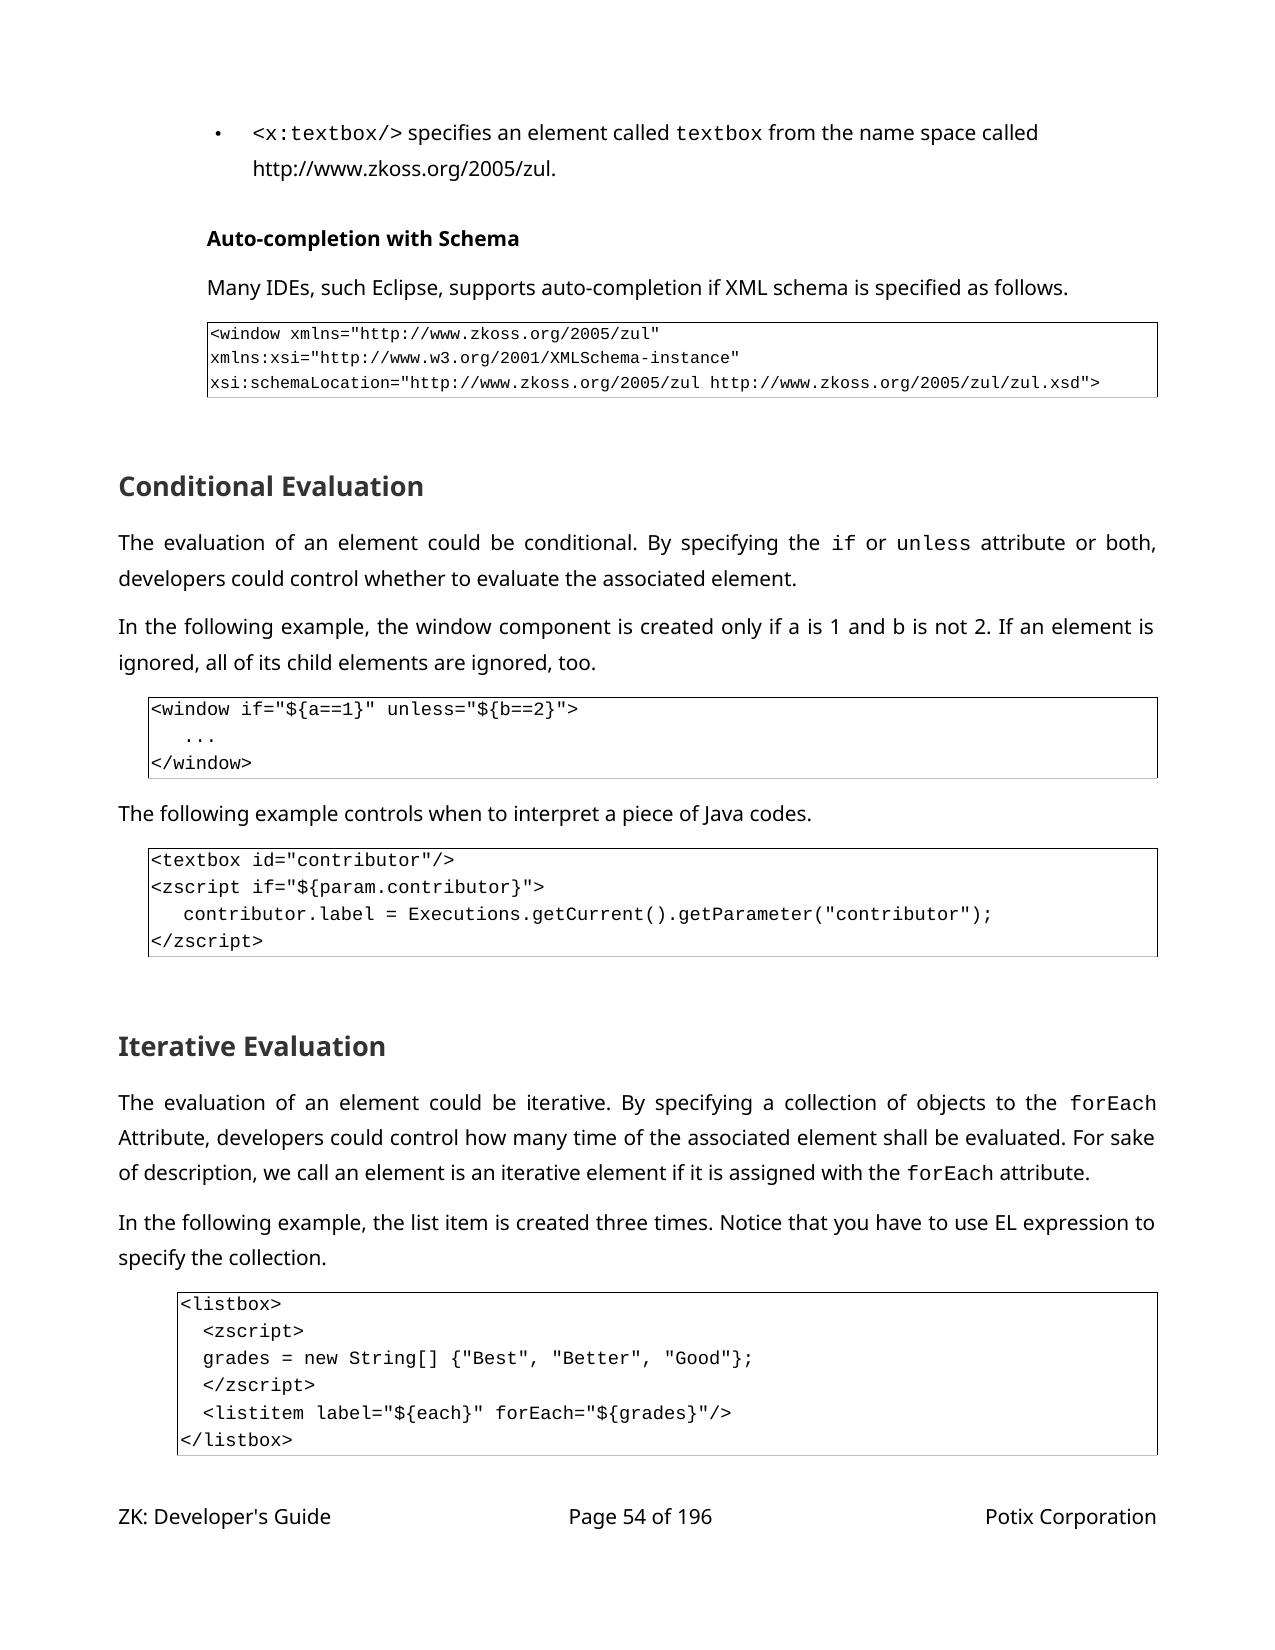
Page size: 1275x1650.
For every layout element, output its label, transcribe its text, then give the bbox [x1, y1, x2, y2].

text <listbox> [178, 1293, 1157, 1316]
subtitle Auto-completion with Schema [207, 224, 1157, 253]
text Many IDEs, such Eclipse, supports auto-completion if XML schema is specified as follows. [207, 273, 1157, 301]
subtitle Conditional Evaluation [118, 468, 1157, 504]
text </zscript> [149, 929, 1157, 956]
subtitle Iterative Evaluation [118, 1027, 1157, 1064]
text <listitem label="${each}" forEach="${grades}"/> [178, 1401, 1157, 1425]
text </listbox> [178, 1428, 1157, 1455]
text The evaluation of an element could be conditional. By specifying the if or unless attribute or both, developers could control whether to evaluate the associated element. [118, 528, 1157, 592]
text grades = new String[] {"Best", "Better", "Good"}; [178, 1346, 1157, 1370]
text </zscript> [178, 1373, 1157, 1398]
text </window> [149, 751, 1157, 778]
text <textbox id="contributor"/> [149, 849, 1157, 872]
list <x:textbox/> specifies an element called textbox from the name space called http://www.zkoss.org/2005/zul. [215, 118, 1157, 182]
text contributor.label = Executions.getCurrent().getParameter("contributor"); [149, 902, 1157, 926]
text xsi:schemaLocation="http://www.zkoss.org/2005/zul http://www.zkoss.org/2005/zul/zul.xsd"> [208, 372, 1157, 397]
text <zscript if="${param.contributor}"> [149, 875, 1157, 899]
text xmlns:xsi="http://www.w3.org/2001/XMLSchema-instance" [208, 347, 1157, 369]
text ... [149, 724, 1157, 748]
text In the following example, the window component is created only if a is 1 and b is not 2. If an element is ignored, all of its child elements are ignored, too. [118, 612, 1157, 676]
text The following example controls when to interpret a piece of Java codes. [118, 799, 1157, 827]
text In the following example, the list item is created three times. Notice that you have to use EL expression to specify the collection. [118, 1208, 1157, 1271]
text The evaluation of an element could be iterative. By specifying a collection of objects to the forEach Attribute, developers could control how many time of the associated element shall be evaluated. For sake of description, we call an element is an iterative element if it is assigned with the forEach attribute. [118, 1088, 1157, 1187]
text <window xmlns="http://www.zkoss.org/2005/zul" [208, 323, 1157, 344]
text <zscript> [178, 1319, 1157, 1343]
text <window if="${a==1}" unless="${b==2}"> [149, 698, 1157, 721]
